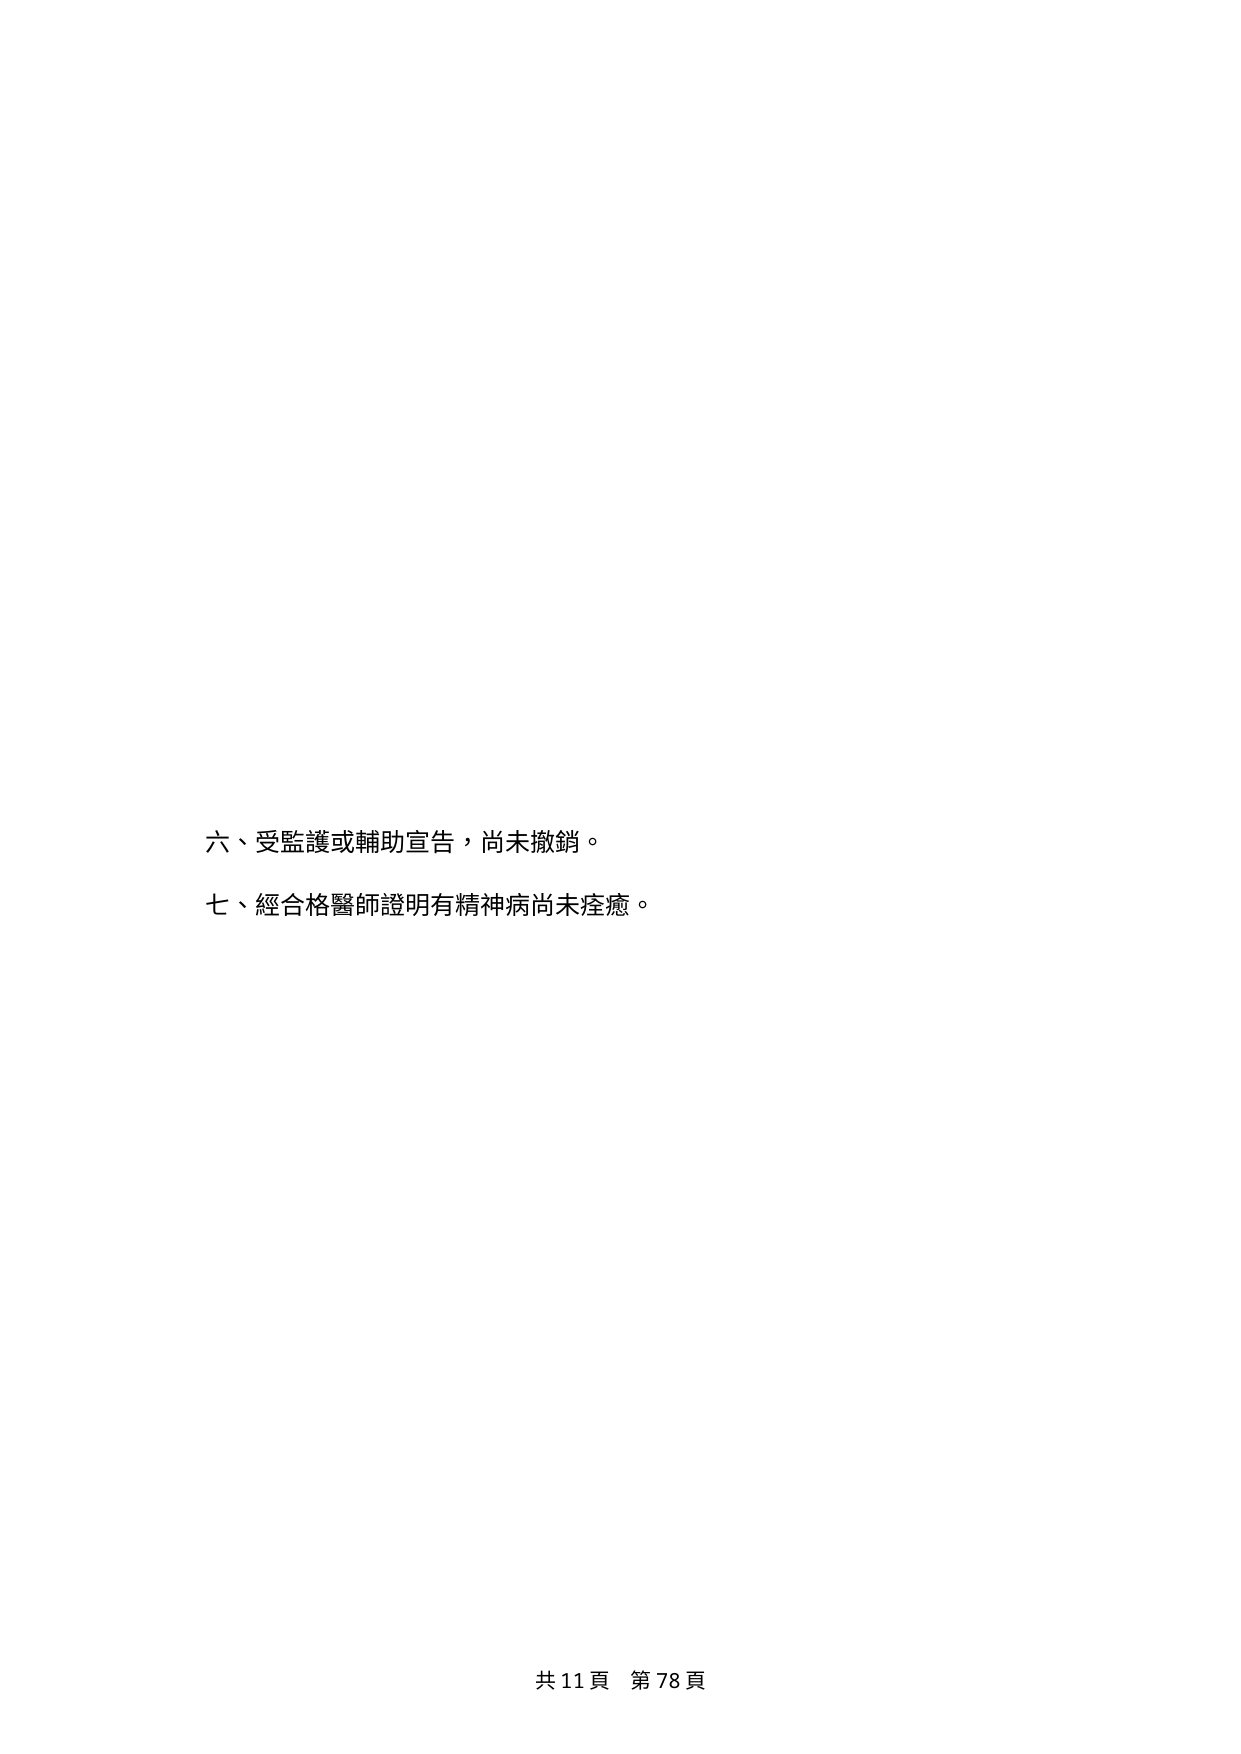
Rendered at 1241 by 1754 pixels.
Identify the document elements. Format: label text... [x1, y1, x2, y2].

text 六、受監護或輔助宣告，尚未撤銷。 [118, 799, 1122, 862]
text 七、經合格醫師證明有精神病尚未痊癒。 [118, 862, 1122, 924]
